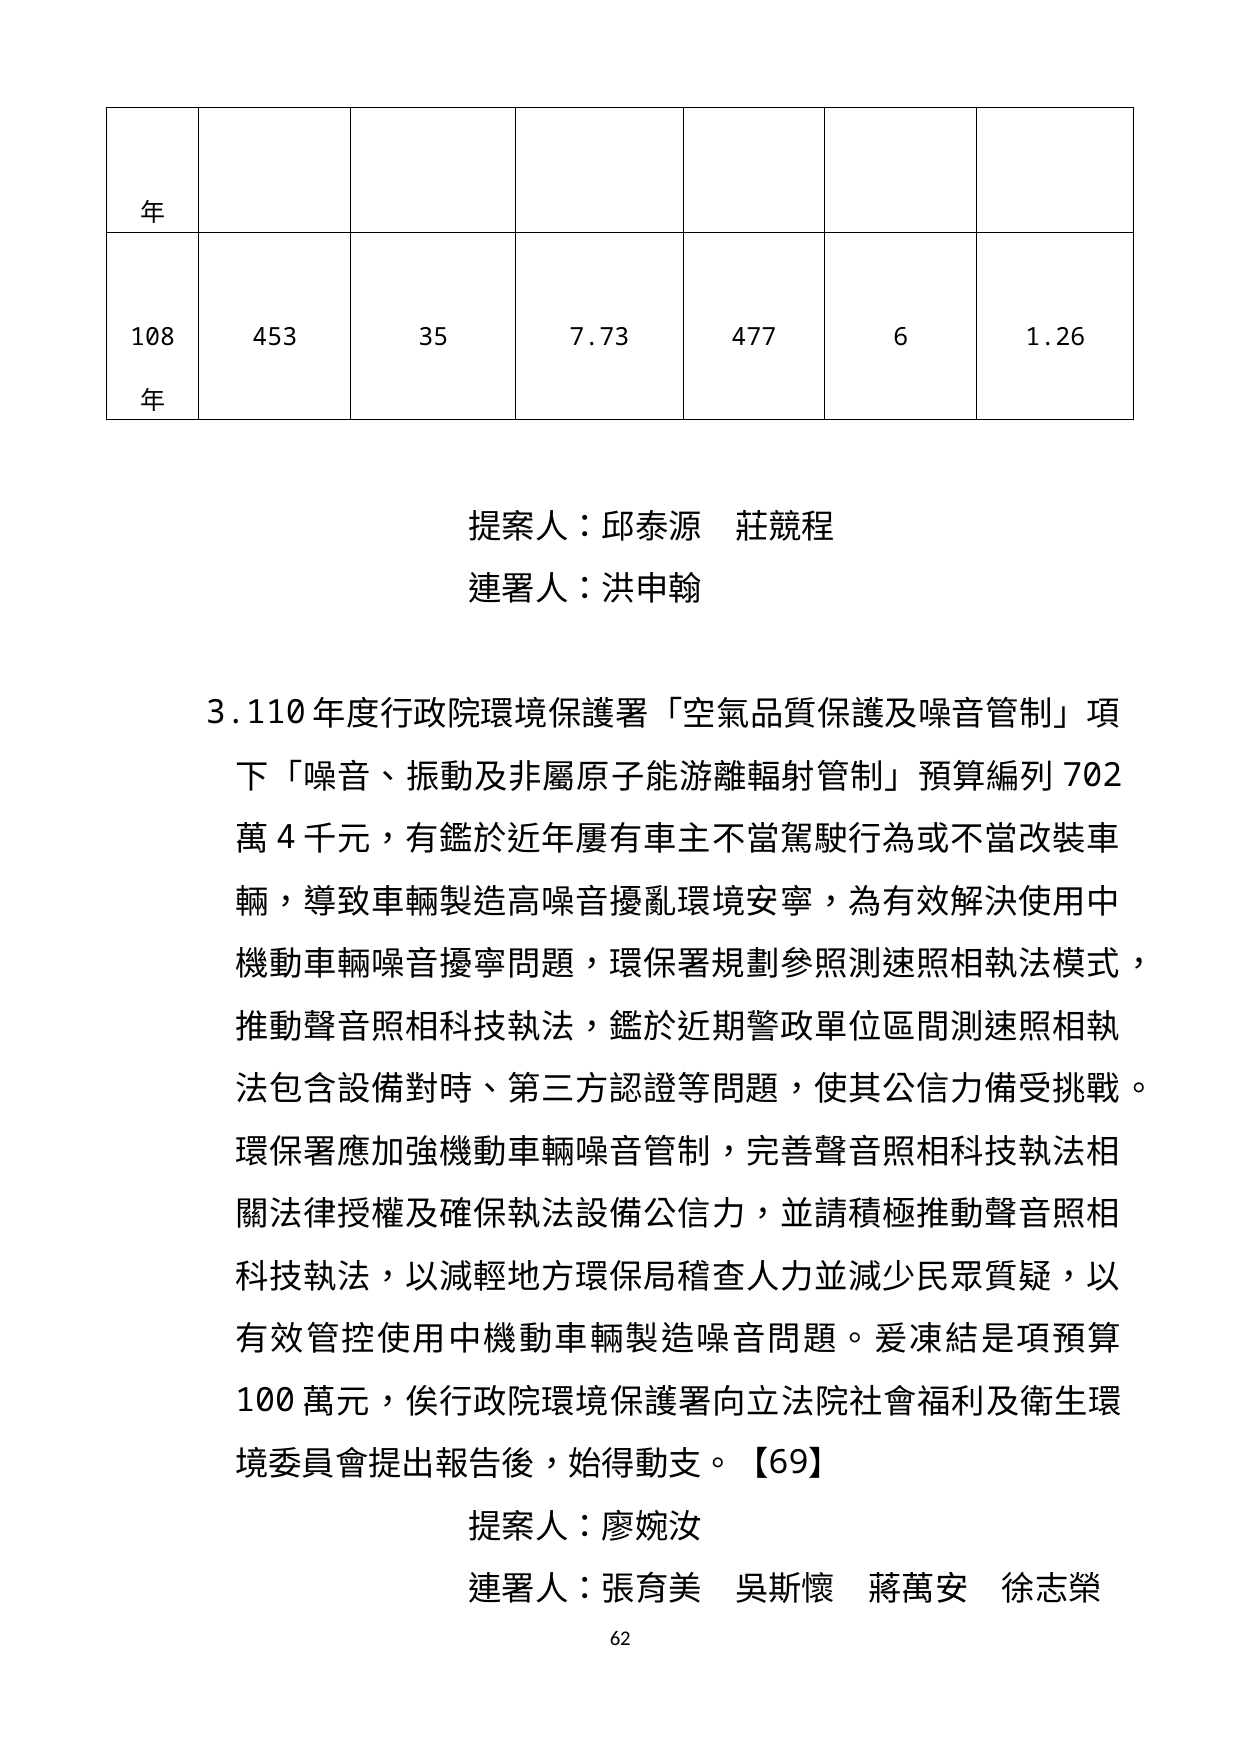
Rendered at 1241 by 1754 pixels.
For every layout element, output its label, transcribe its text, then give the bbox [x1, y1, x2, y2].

text 連署人：洪申翰 [468, 544, 1122, 607]
table_cell 477 [684, 233, 824, 419]
table_cell [351, 108, 515, 232]
text 3.110年度行政院環境保護署「空氣品質保護及噪音管制」項下「噪音、振動及非屬原子能游離輻射管制」預算編列702萬4千元，有鑑於近年屢有車主不當駕駛行為或不當改裝車輛，導致車輛製造高噪音擾亂環境安寧，為有效解決使用中機動車輛噪音擾寧問題，環保署規劃參照測速照相執法模式，推動聲音照相科技執法，鑑於近期警政單位區間測速照相執法包含設備對時、第三方認證等問題，使其公信力備受挑戰。環保署應加強機動車輛噪音管制，完善聲音照相科技執法相關法律授權及確保執法設備公信力，並請積極推動聲音照相科技執法，以減輕地方環保局稽查人力並減少民眾質疑，以有效管控使用中機動車輛製造噪音問題。爰凍結是項預算100萬元，俟行政院環境保護署向立法院社會福利及衛生環境委員會提出報告後，始得動支。【69】 [206, 669, 1122, 1482]
table_cell [199, 108, 350, 232]
table_cell [516, 108, 683, 232]
table_cell 年 [107, 108, 198, 232]
text 連署人：張育美 吳斯懷 蔣萬安 徐志榮 [468, 1544, 1122, 1607]
table_cell 6 [825, 233, 976, 419]
table_cell [684, 108, 824, 232]
table_cell 7.73 [516, 233, 683, 419]
table_cell 108年 [107, 233, 198, 419]
text 提案人：廖婉汝 [468, 1482, 1122, 1544]
text 提案人：邱泰源 莊競程 [468, 482, 1122, 544]
table_cell [825, 108, 976, 232]
table_cell 35 [351, 233, 515, 419]
table_cell 453 [199, 233, 350, 419]
table_cell [977, 108, 1133, 232]
table_cell 1.26 [977, 233, 1133, 419]
